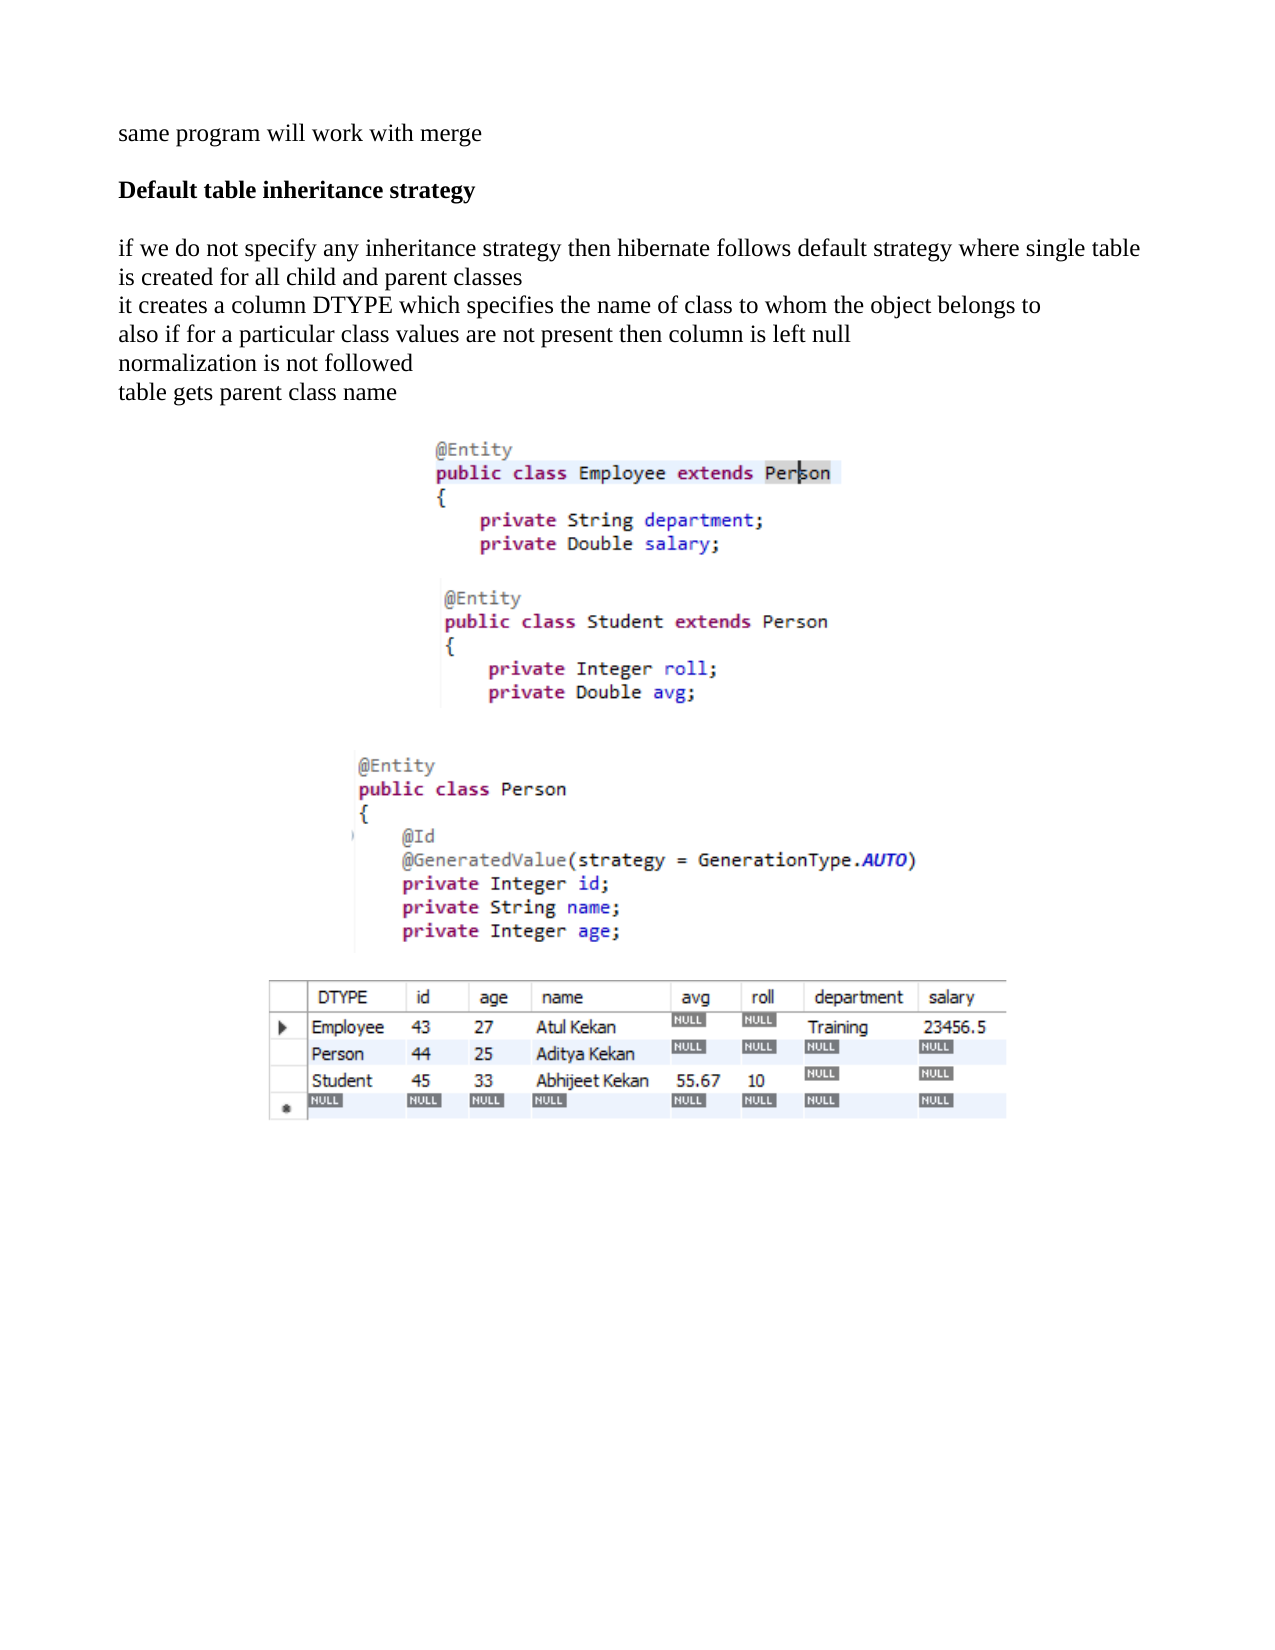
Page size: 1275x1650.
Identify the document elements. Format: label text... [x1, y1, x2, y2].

picture [437, 578, 838, 708]
text table gets parent class name [118, 377, 1157, 406]
picture [268, 980, 1007, 1125]
text it creates a column DTYPE which specifies the name of class to whom the object belongs to [118, 291, 1157, 319]
text also if for a particular class values are not present then column is left null [118, 319, 1157, 348]
text if we do not specify any inheritance strategy then hibernate follows default strategy where single table is created for all child and parent classes [118, 233, 1157, 291]
text normalization is not followed [118, 348, 1157, 377]
picture [433, 434, 842, 558]
text Default table inheritance strategy [118, 176, 1157, 204]
picture [351, 750, 924, 953]
text same program will work with merge [118, 118, 1157, 147]
